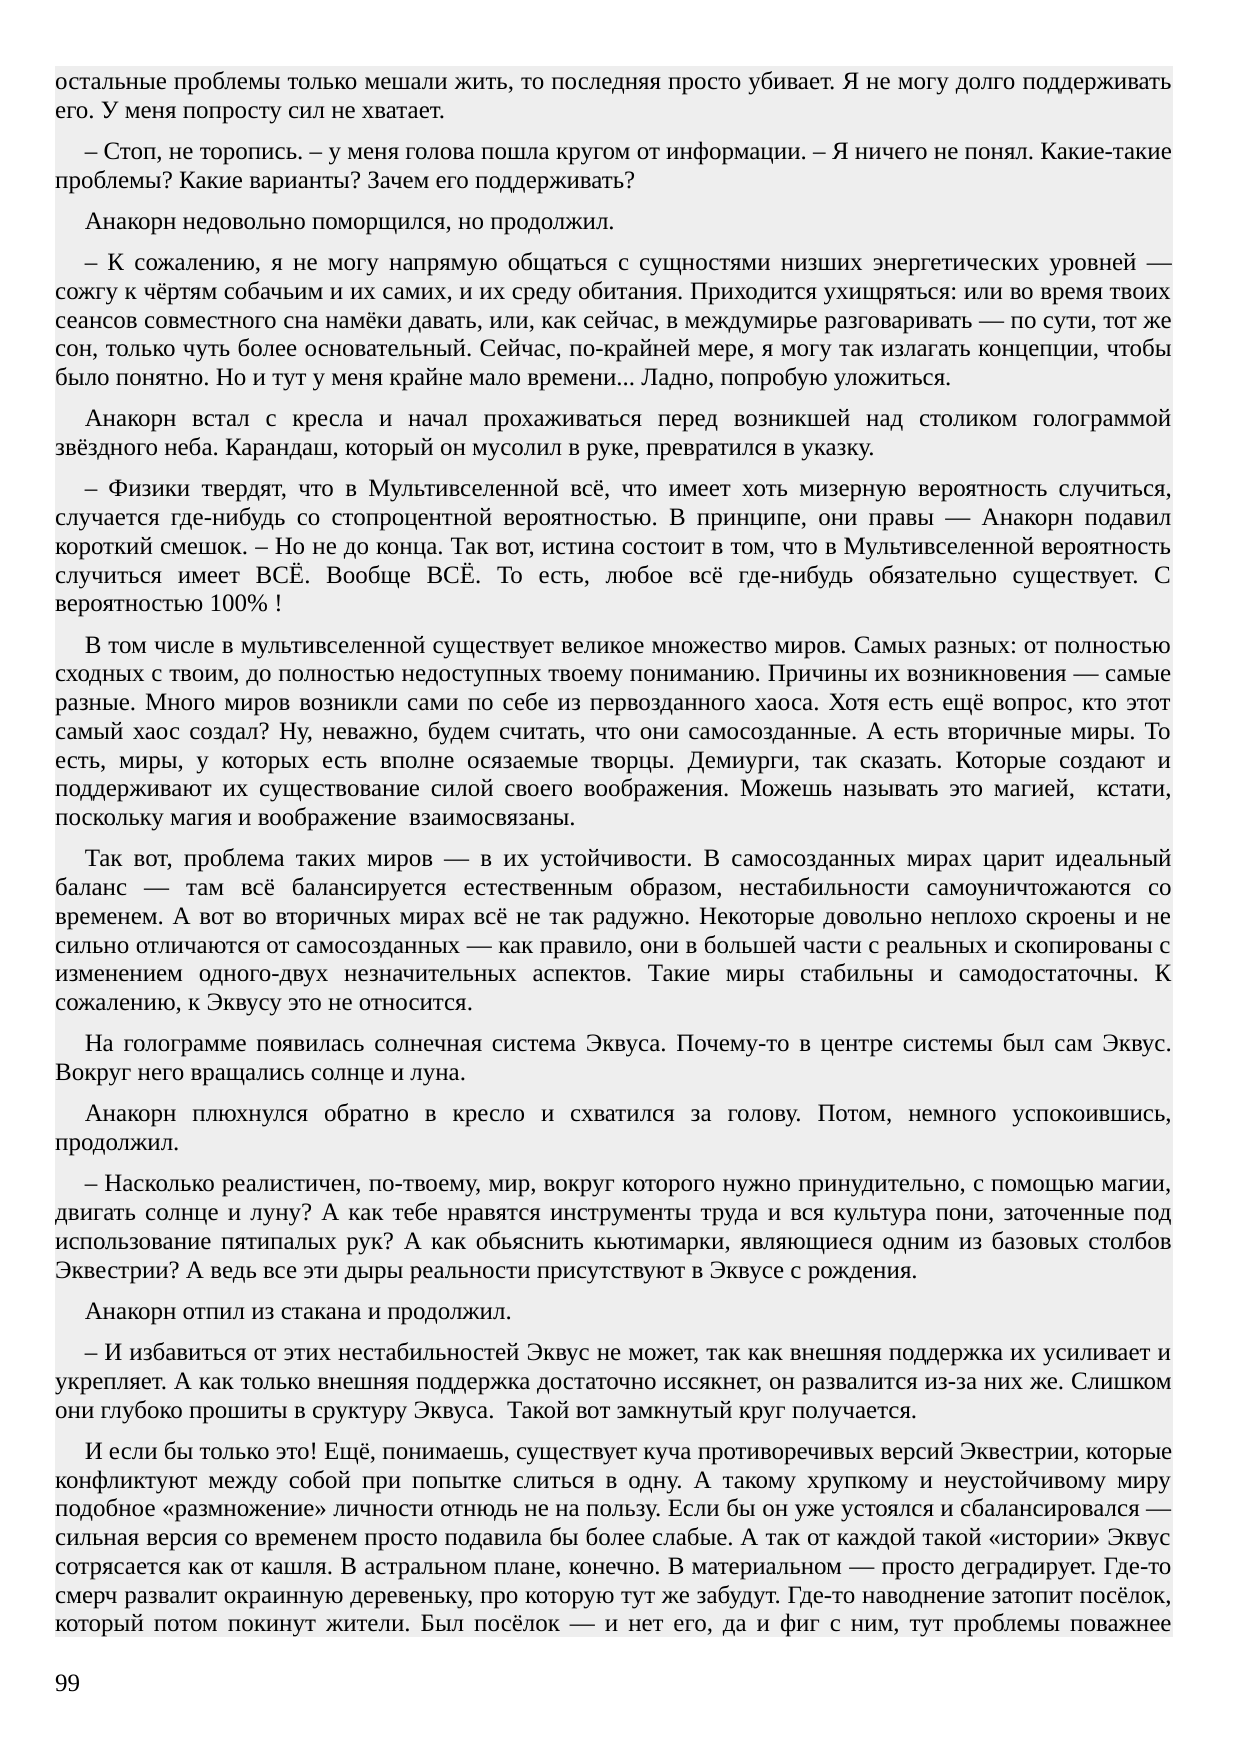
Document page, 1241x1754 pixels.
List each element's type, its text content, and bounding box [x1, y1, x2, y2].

text Анакорн встал с кресла и начал прохаживаться перед возникшей над столиком голограммой звёздного неба. Карандаш, который он мусолил в руке, превратился в указку. [55, 403, 1173, 461]
text Анакорн недовольно поморщился, но продолжил. [55, 206, 1173, 235]
text – К сожалению, я не могу напрямую общаться с сущностями низших энергетических уровней — сожгу к чёртям собачьим и их самих, и их среду обитания. Приходится ухищряться: или во время твоих сеансов совместного сна намёки давать, или, как сейчас, в междумирье разговаривать — по сути, тот же сон, только чуть более основательный. Сейчас, по-крайней мере, я могу так излагать концепции, чтобы было понятно. Но и тут у меня крайне мало времени... Ладно, попробую уложиться. [55, 247, 1173, 391]
text Анакорн плюхнулся обратно в кресло и схватился за голову. Потом, немного успокоившись, продолжил. [55, 1098, 1173, 1156]
text Анакорн отпил из стакана и продолжил. [55, 1296, 1173, 1325]
text В том числе в мультивселенной существует великое множество миров. Самых разных: от полностью сходных с твоим, до полностью недоступных твоему пониманию. Причины их возникновения — самые разные. Много миров возникли сами по себе из первозданного хаоса. Хотя есть ещё вопрос, кто этот самый хаос создал? Ну, неважно, будем считать, что они самосозданные. А есть вторичные миры. То есть, миры, у которых есть вполне осязаемые творцы. Демиурги, так сказать. Которые создают и поддерживают их существование силой своего воображения. Можешь называть это магией, кстати, поскольку магия и воображение взаимосвязаны. [55, 630, 1173, 831]
text – И избавиться от этих нестабильностей Эквус не может, так как внешняя поддержка их усиливает и укрепляет. А как только внешняя поддержка достаточно иссякнет, он развалится из-за них же. Слишком они глубоко прошиты в сруктуру Эквуса. Такой вот замкнутый круг получается. [55, 1337, 1173, 1423]
text И если бы только это! Ещё, понимаешь, существует куча противоречивых версий Эквестрии, которые конфликтуют между собой при попытке слиться в одну. А такому хрупкому и неустойчивому миру подобное «размножение» личности отнюдь не на пользу. Если бы он уже устоялся и сбалансировался — сильная версия со временем просто подавила бы более слабые. А так от каждой такой «истории» Эквус сотрясается как от кашля. В астральном плане, конечно. В материальном — просто деградирует. Где-то смерч развалит окраинную деревеньку, про которую тут же забудут. Где-то наводнение затопит посёлок, который потом покинут жители. Был посёлок — и нет его, да и фиг с ним, тут проблемы поважнее [55, 1436, 1173, 1637]
text Так вот, проблема таких миров — в их устойчивости. В самосозданных мирах царит идеальный баланс — там всё балансируется естественным образом, нестабильности самоуничтожаются со временем. А вот во вторичных мирах всё не так радужно. Некоторые довольно неплохо скроены и не сильно отличаются от самосозданных — как правило, они в большей части с реальных и скопированы с изменением одного-двух незначительных аспектов. Такие миры стабильны и самодостаточны. К сожалению, к Эквусу это не относится. [55, 843, 1173, 1016]
text остальные проблемы только мешали жить, то последняя просто убивает. Я не могу долго поддерживать его. У меня попросту сил не хватает. [55, 66, 1173, 123]
text На голограмме появилась солнечная система Эквуса. Почему-то в центре системы был сам Эквус. Вокруг него вращались солнце и луна. [55, 1028, 1173, 1086]
text – Стоп, не торопись. – у меня голова пошла кругом от информации. – Я ничего не понял. Какие-такие проблемы? Какие варианты? Зачем его поддерживать? [55, 136, 1173, 193]
text – Насколько реалистичен, по-твоему, мир, вокруг которого нужно принудительно, с помощью магии, двигать солнце и луну? А как тебе нравятся инструменты труда и вся культура пони, заточенные под использование пятипалых рук? А как обьяснить кьютимарки, являющиеся одним из базовых столбов Эквестрии? А ведь все эти дыры реальности присутствуют в Эквусе с рождения. [55, 1168, 1173, 1283]
text – Физики твердят, что в Мультивселенной всё, что имеет хоть мизерную вероятность случиться, случается где-нибудь со стопроцентной вероятностью. В принципе, они правы — Анакорн подавил короткий смешок. – Но не до конца. Так вот, истина состоит в том, что в Мультивселенной вероятность случиться имеет ВСЁ. Вообще ВСЁ. То есть, любое всё где-нибудь обязательно существует. С вероятностью 100% ! [55, 473, 1173, 617]
